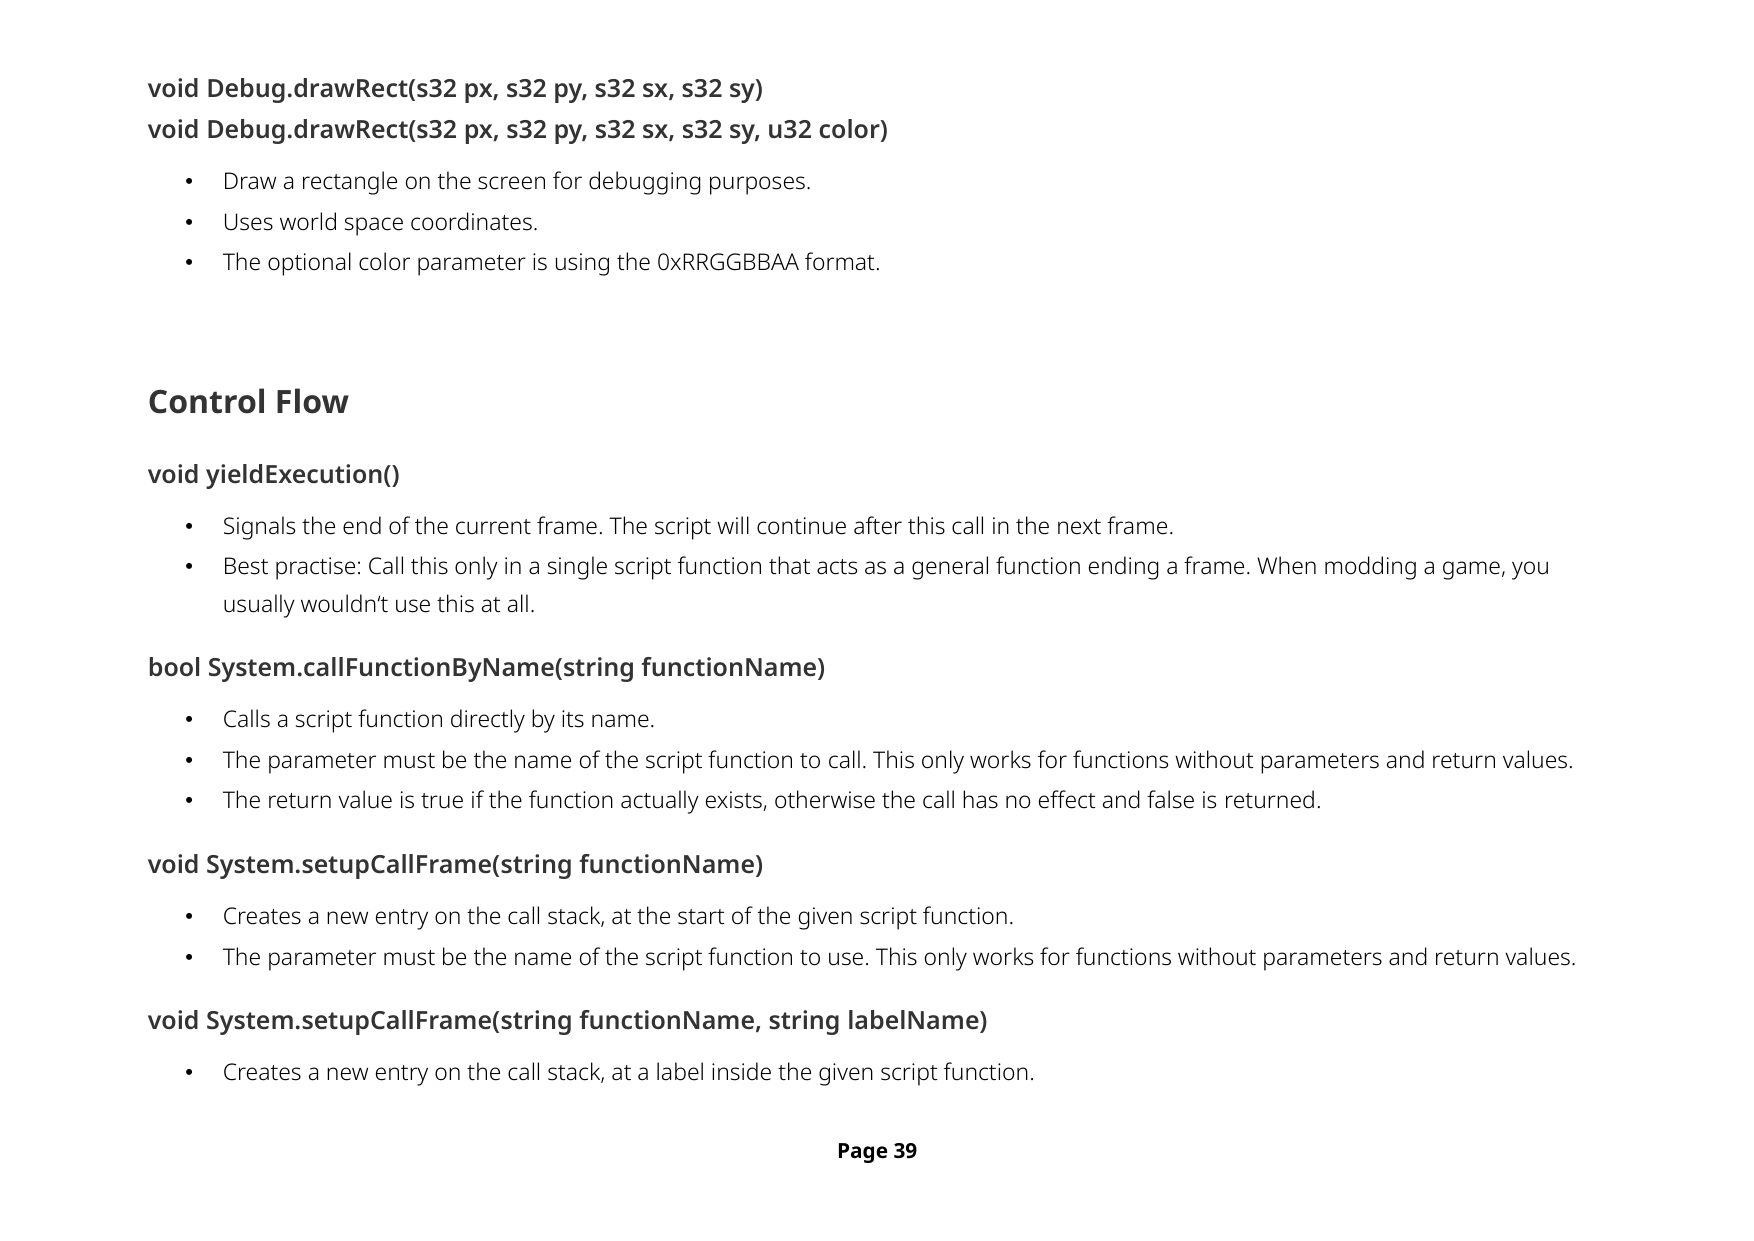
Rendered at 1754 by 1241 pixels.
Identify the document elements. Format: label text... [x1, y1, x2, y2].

subtitle void yieldExecution() [148, 456, 1606, 490]
list The return value is true if the function actually exists, otherwise the call has no effect and false is returned. [185, 784, 1606, 815]
subtitle bool System.callFunctionByName(string functionName) [148, 650, 1606, 684]
list Signals the end of the current frame. The script will continue after this call in the next frame. [185, 509, 1606, 541]
subtitle void Debug.drawRect(s32 px, s32 py, s32 sx, s32 sy) void Debug.drawRect(s32 px, s32 py, s32 sx, s32 sy, u32 color) [148, 71, 1606, 146]
list Best practise: Call this only in a single script function that acts as a general function ending a frame. When modding a game, you usually wouldn‘t use this at all. [185, 550, 1606, 619]
list Uses world space coordinates. [185, 205, 1606, 237]
subtitle void System.setupCallFrame(string functionName) [148, 847, 1606, 881]
list The parameter must be the name of the script function to call. This only works for functions without parameters and return values. [185, 744, 1606, 775]
subtitle Control Flow [148, 379, 1606, 422]
subtitle void System.setupCallFrame(string functionName, string labelName) [148, 1003, 1606, 1037]
list Creates a new entry on the call stack, at a label inside the given script function. [185, 1056, 1606, 1087]
list Draw a rectangle on the screen for debugging purposes. [185, 165, 1606, 196]
list Calls a script function directly by its name. [185, 703, 1606, 734]
list Creates a new entry on the call stack, at the start of the given script function. [185, 900, 1606, 931]
list The optional color parameter is using the 0xRRGGBBAA format. [185, 246, 1606, 277]
list The parameter must be the name of the script function to use. This only works for functions without parameters and return values. [185, 940, 1606, 972]
